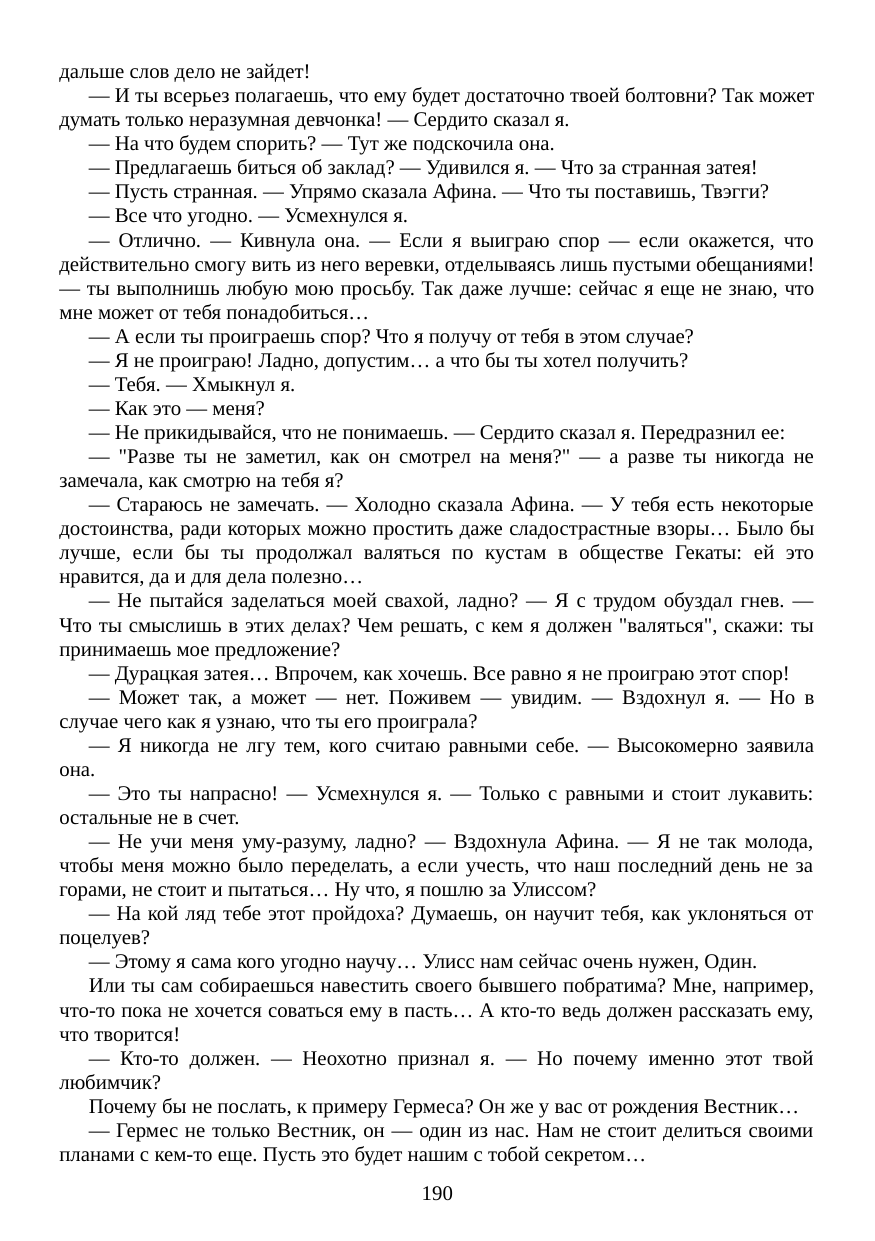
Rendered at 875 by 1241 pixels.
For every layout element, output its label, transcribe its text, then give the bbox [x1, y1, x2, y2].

text — Гермес не только Вестник, он — один из нас. Нам не стоит делиться своими планами с кем-то еще. Пусть это будет нашим с тобой секретом… [59, 1118, 815, 1166]
text — Кто-то должен. — Неохотно признал я. — Но почему именно этот твой любимчик? [59, 1046, 815, 1094]
text — Отлично. — Кивнула она. — Если я выиграю спор — если окажется, что действительно смогу вить из него веревки, отделываясь лишь пустыми обещаниями! — ты выполнишь любую мою просьбу. Так даже лучше: сейчас я еще не знаю, что мне может от тебя понадобиться… [59, 227, 815, 324]
text — На кой ляд тебе этот пройдоха? Думаешь, он научит тебя, как уклоняться от поцелуев? [59, 901, 815, 949]
text — Этому я сама кого угодно научу… Улисс нам сейчас очень нужен, Один. [59, 949, 815, 973]
text дальше слов дело не зайдет! [59, 59, 815, 83]
text — Предлагаешь биться об заклад? — Удивился я. — Что за странная затея! [59, 155, 815, 179]
text — Не пытайся заделаться моей свахой, ладно? — Я с трудом обуздал гнев. — Что ты смыслишь в этих делах? Чем решать, с кем я должен "валяться", скажи: ты принимаешь мое предложение? [59, 588, 815, 661]
text — Как это — меня? [59, 396, 815, 420]
text Почему бы не послать, к примеру Гермеса? Он же у вас от рождения Вестник… [59, 1094, 815, 1118]
text — Это ты напрасно! — Усмехнулся я. — Только с равными и стоит лукавить: остальные не в счет. [59, 781, 815, 829]
text — Не прикидывайся, что не понимаешь. — Сердито сказал я. Передразнил ее: [59, 420, 815, 444]
text — "Разве ты не заметил, как он смотрел на меня?" — а разве ты никогда не замечала, как смотрю на тебя я? [59, 444, 815, 492]
text Или ты сам собираешься навестить своего бывшего побратима? Мне, например, что-то пока не хочется соваться ему в пасть… А кто-то ведь должен рассказать ему, что творится! [59, 973, 815, 1046]
text — Пусть странная. — Упрямо сказала Афина. — Что ты поставишь, Твэгги? [59, 179, 815, 203]
text — Я не проиграю! Ладно, допустим… а что бы ты хотел получить? [59, 348, 815, 372]
text — Может так, а может — нет. Поживем — увидим. — Вздохнул я. — Но в случае чего как я узнаю, что ты его проиграла? [59, 685, 815, 733]
text — Тебя. — Хмыкнул я. [59, 372, 815, 396]
text — И ты всерьез полагаешь, что ему будет достаточно твоей болтовни? Так может думать только неразумная девчонка! — Сердито сказал я. [59, 83, 815, 131]
text — Стараюсь не замечать. — Холодно сказала Афина. — У тебя есть некоторые достоинства, ради которых можно простить даже сладострастные взоры… Было бы лучше, если бы ты продолжал валяться по кустам в обществе Гекаты: ей это нравится, да и для дела полезно… [59, 492, 815, 588]
text — Все что угодно. — Усмехнулся я. [59, 203, 815, 227]
text — Я никогда не лгу тем, кого считаю равными себе. — Высокомерно заявила она. [59, 733, 815, 781]
text — Не учи меня уму-разуму, ладно? — Вздохнула Афина. — Я не так молода, чтобы меня можно было переделать, а если учесть, что наш последний день не за горами, не стоит и пытаться… Ну что, я пошлю за Улиссом? [59, 829, 815, 901]
text — На что будем спорить? — Тут же подскочила она. [59, 131, 815, 155]
text — А если ты проиграешь спор? Что я получу от тебя в этом случае? [59, 324, 815, 348]
text — Дурацкая затея… Впрочем, как хочешь. Все равно я не проиграю этот спор! [59, 661, 815, 685]
